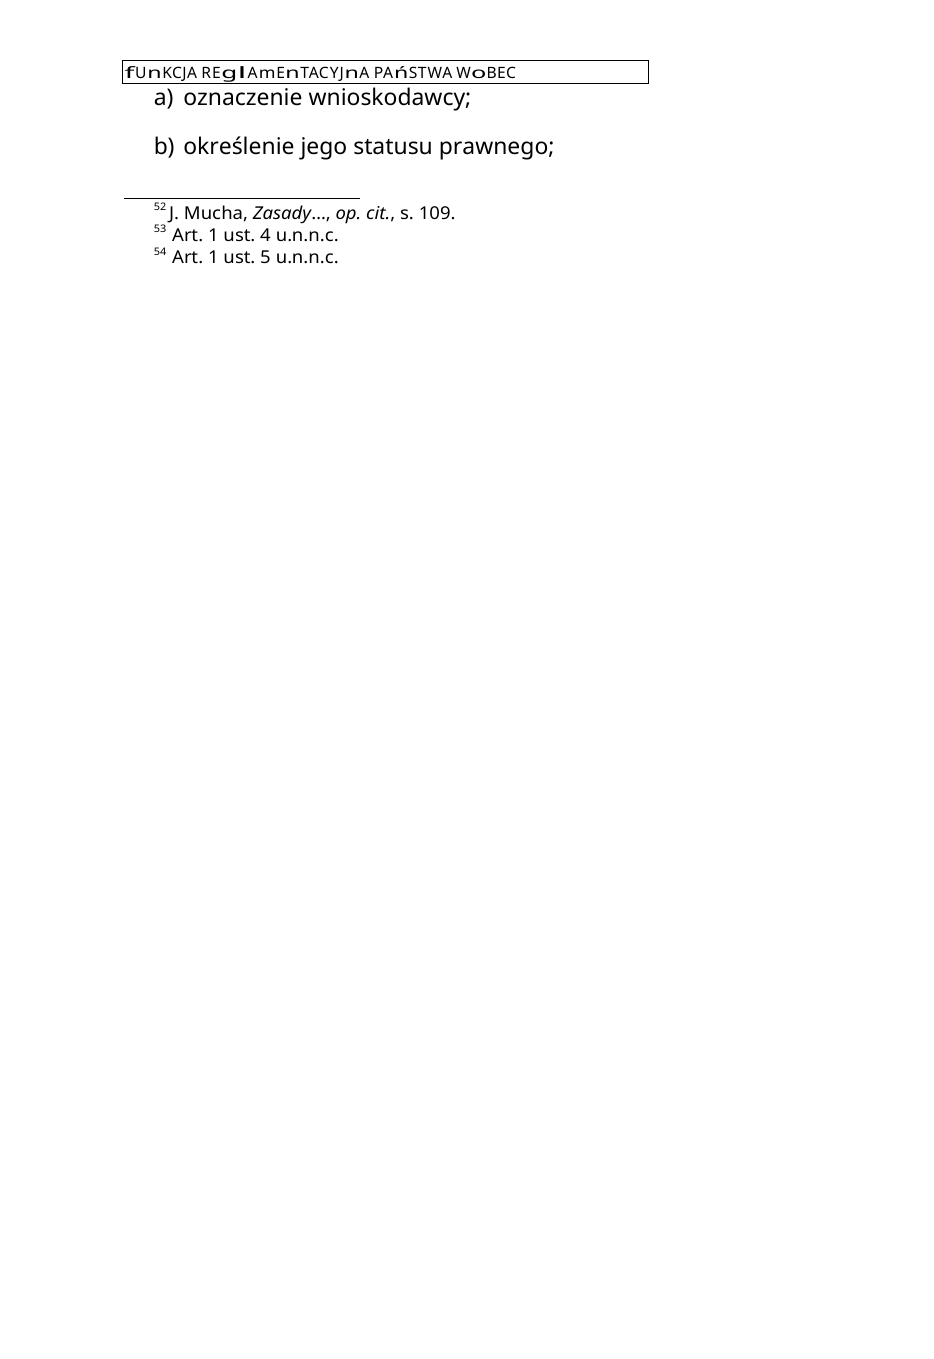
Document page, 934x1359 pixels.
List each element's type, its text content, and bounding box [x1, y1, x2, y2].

text 53 Art. 1 ust. 4 u.n.n.c. [153, 224, 898, 245]
text 54 Art. 1 ust. 5 u.n.n.c. [153, 245, 898, 268]
list określenie jego statusu prawnego; [153, 130, 898, 161]
text 52 J. Mucha, Zasady…, op. cit., s. 109. [153, 201, 898, 224]
list oznaczenie wnioskodawcy; [153, 81, 898, 112]
